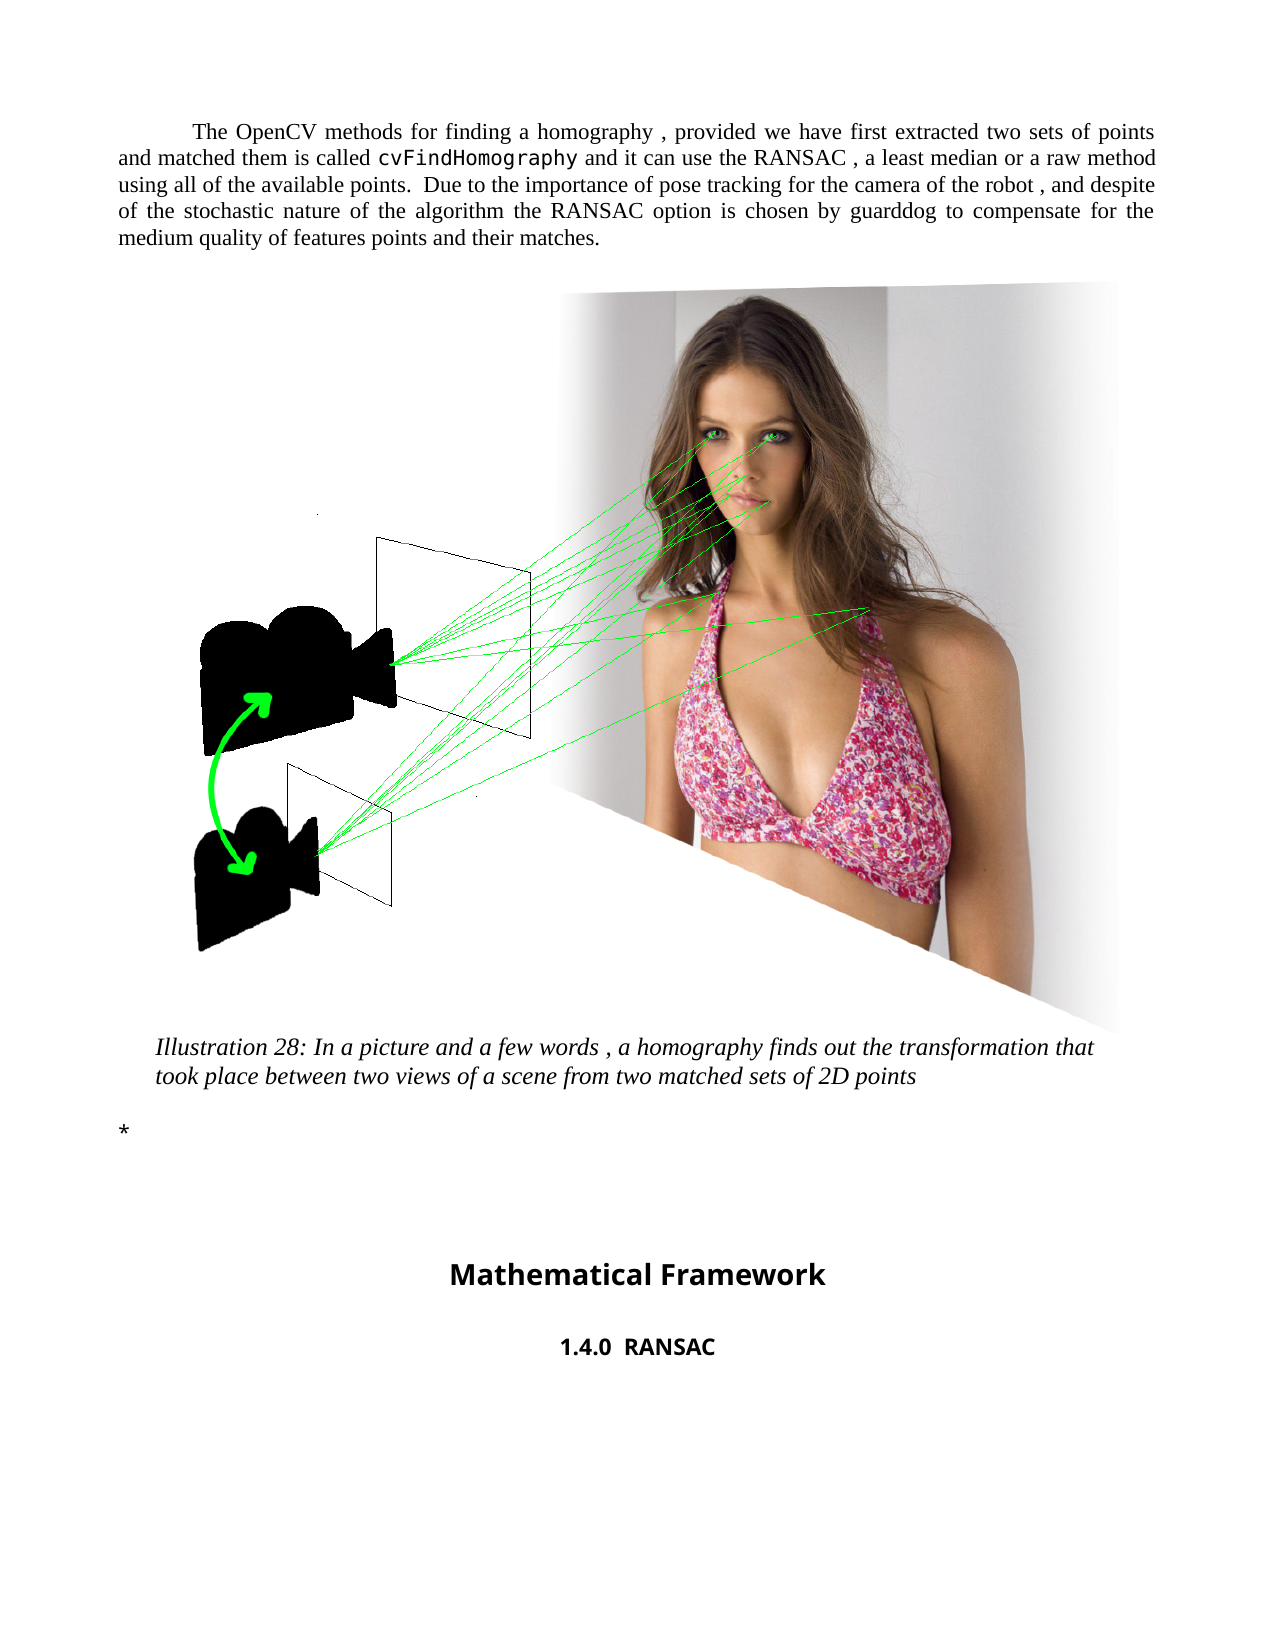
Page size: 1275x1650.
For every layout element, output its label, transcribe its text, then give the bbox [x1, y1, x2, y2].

text Illustration 28: In a picture and a few words , a homography finds out the transformation that took place between two views of a scene from two matched sets of 2D points [155, 1033, 1120, 1090]
picture [155, 278, 1120, 1033]
text Mathematical Framework [118, 1254, 1157, 1294]
text 1.4.0 RANSAC [118, 1331, 1157, 1362]
text The OpenCV methods for finding a homography , provided we have first extracted two sets of points and matched them is called cvFindHomography and it can use the RANSAC , a least median or a raw method using all of the available points. Due to the importance of pose tracking for the camera of the robot , and despite of the stochastic nature of the algorithm the RANSAC option is chosen by guarddog to compensate for the medium quality of features points and their matches. [118, 118, 1157, 250]
text * [118, 1118, 1157, 1147]
